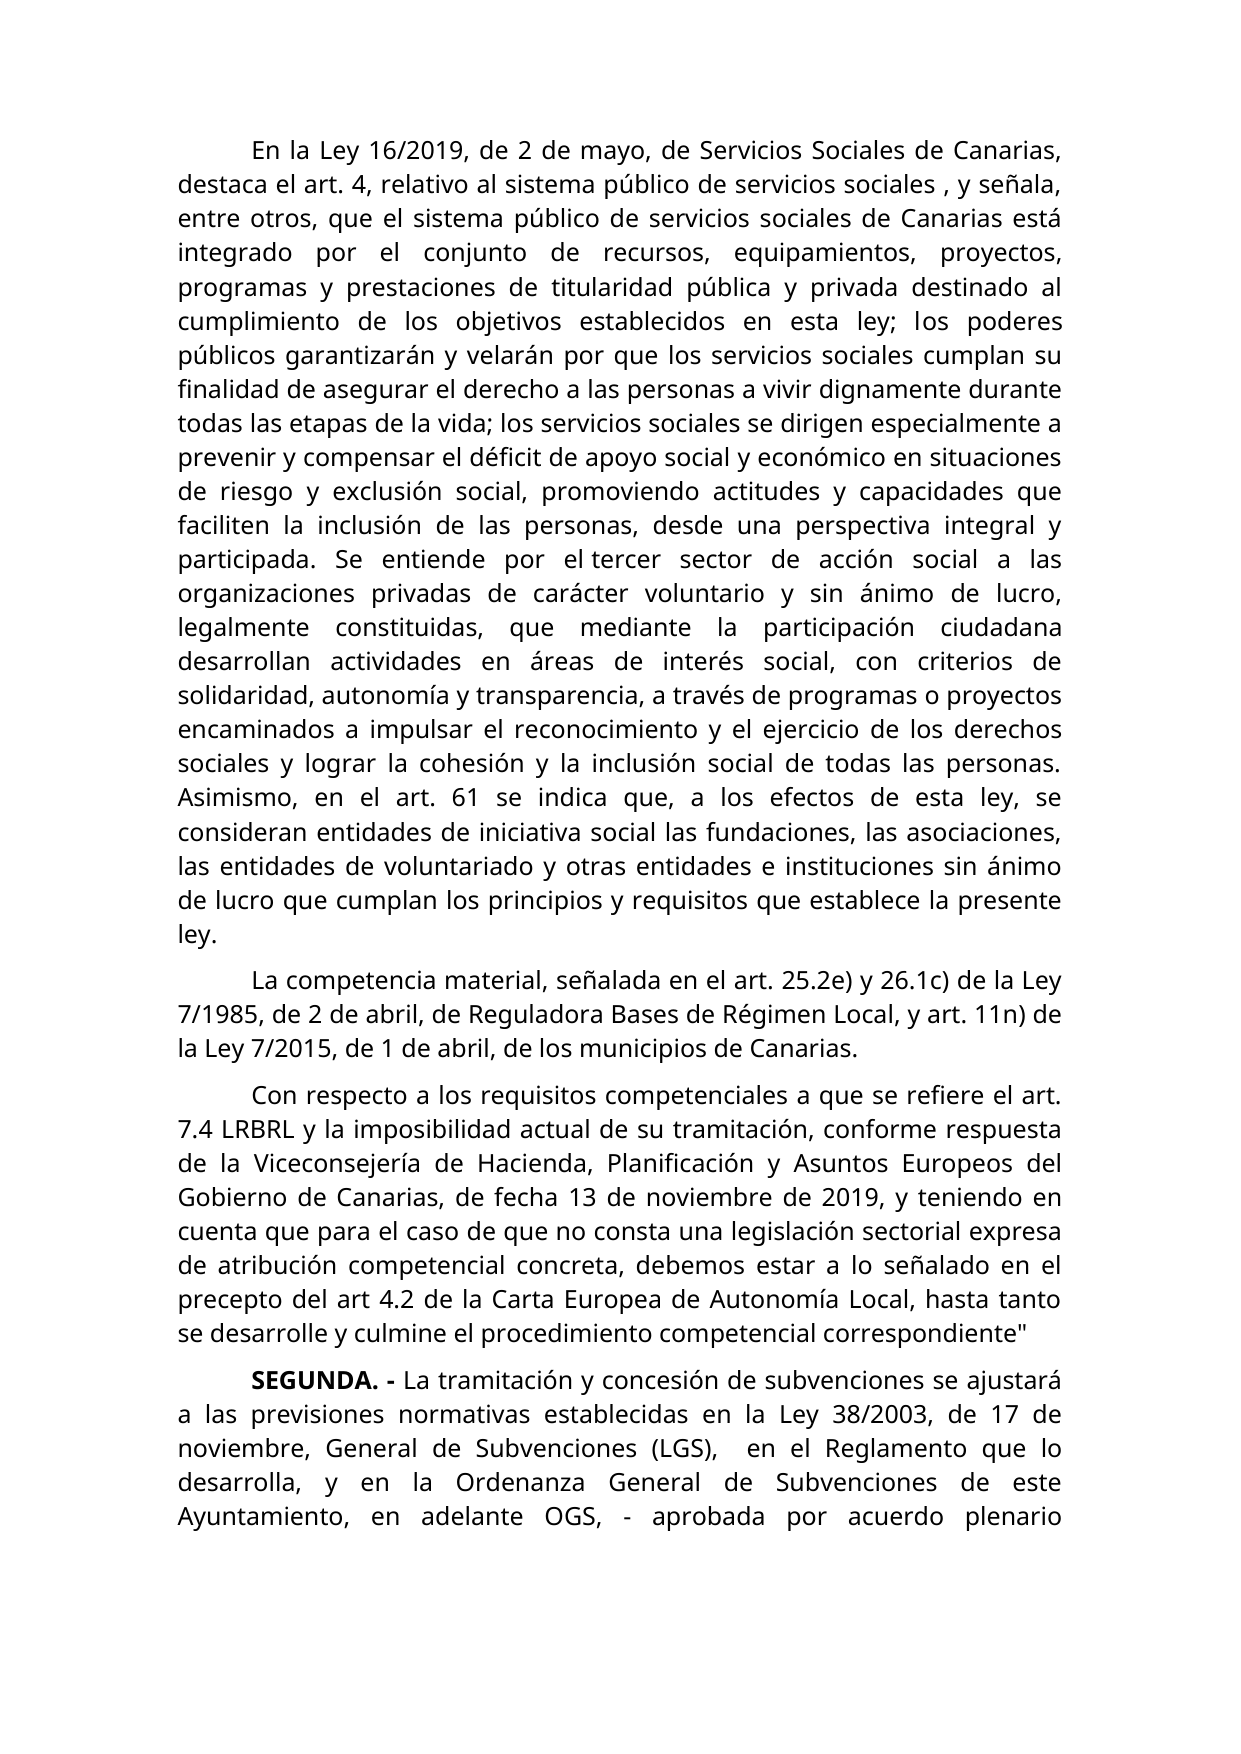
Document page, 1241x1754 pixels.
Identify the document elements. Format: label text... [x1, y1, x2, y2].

text SEGUNDA. - La tramitación y concesión de subvenciones se ajustará a las previsiones normativas establecidas en la Ley 38/2003, de 17 de noviembre, General de Subvenciones (LGS), en el Reglamento que lo desarrolla, y en la Ordenanza General de Subvenciones de este Ayuntamiento, en adelante OGS, - aprobada por acuerdo plenario [177, 1363, 1063, 1533]
text Con respecto a los requisitos competenciales a que se refiere el art. 7.4 LRBRL y la imposibilidad actual de su tramitación, conforme respuesta de la Viceconsejería de Hacienda, Planificación y Asuntos Europeos del Gobierno de Canarias, de fecha 13 de noviembre de 2019, y teniendo en cuenta que para el caso de que no consta una legislación sectorial expresa de atribución competencial concreta, debemos estar a lo señalado en el precepto del art 4.2 de la Carta Europea de Autonomía Local, hasta tanto se desarrolle y culmine el procedimiento competencial correspondiente" [177, 1078, 1063, 1350]
text La competencia material, señalada en el art. 25.2e) y 26.1c) de la Ley 7/1985, de 2 de abril, de Reguladora Bases de Régimen Local, y art. 11n) de la Ley 7/2015, de 1 de abril, de los municipios de Canarias. [177, 963, 1063, 1065]
text En la Ley 16/2019, de 2 de mayo, de Servicios Sociales de Canarias, destaca el art. 4, relativo al sistema público de servicios sociales , y señala, entre otros, que el sistema público de servicios sociales de Canarias está integrado por el conjunto de recursos, equipamientos, proyectos, programas y prestaciones de titularidad pública y privada destinado al cumplimiento de los objetivos establecidos en esta ley; los poderes públicos garantizarán y velarán por que los servicios sociales cumplan su finalidad de asegurar el derecho a las personas a vivir dignamente durante todas las etapas de la vida; los servicios sociales se dirigen especialmente a prevenir y compensar el déficit de apoyo social y económico en situaciones de riesgo y exclusión social, promoviendo actitudes y capacidades que faciliten la inclusión de las personas, desde una perspectiva integral y participada. Se entiende por el tercer sector de acción social a las organizaciones privadas de carácter voluntario y sin ánimo de lucro, legalmente constituidas, que mediante la participación ciudadana desarrollan actividades en áreas de interés social, con criterios de solidaridad, autonomía y transparencia, a través de programas o proyectos encaminados a impulsar el reconocimiento y el ejercicio de los derechos sociales y lograr la cohesión y la inclusión social de todas las personas. Asimismo, en el art. 61 se indica que, a los efectos de esta ley, se consideran entidades de iniciativa social las fundaciones, las asociaciones, las entidades de voluntariado y otras entidades e instituciones sin ánimo de lucro que cumplan los principios y requisitos que establece la presente ley. [177, 133, 1063, 950]
